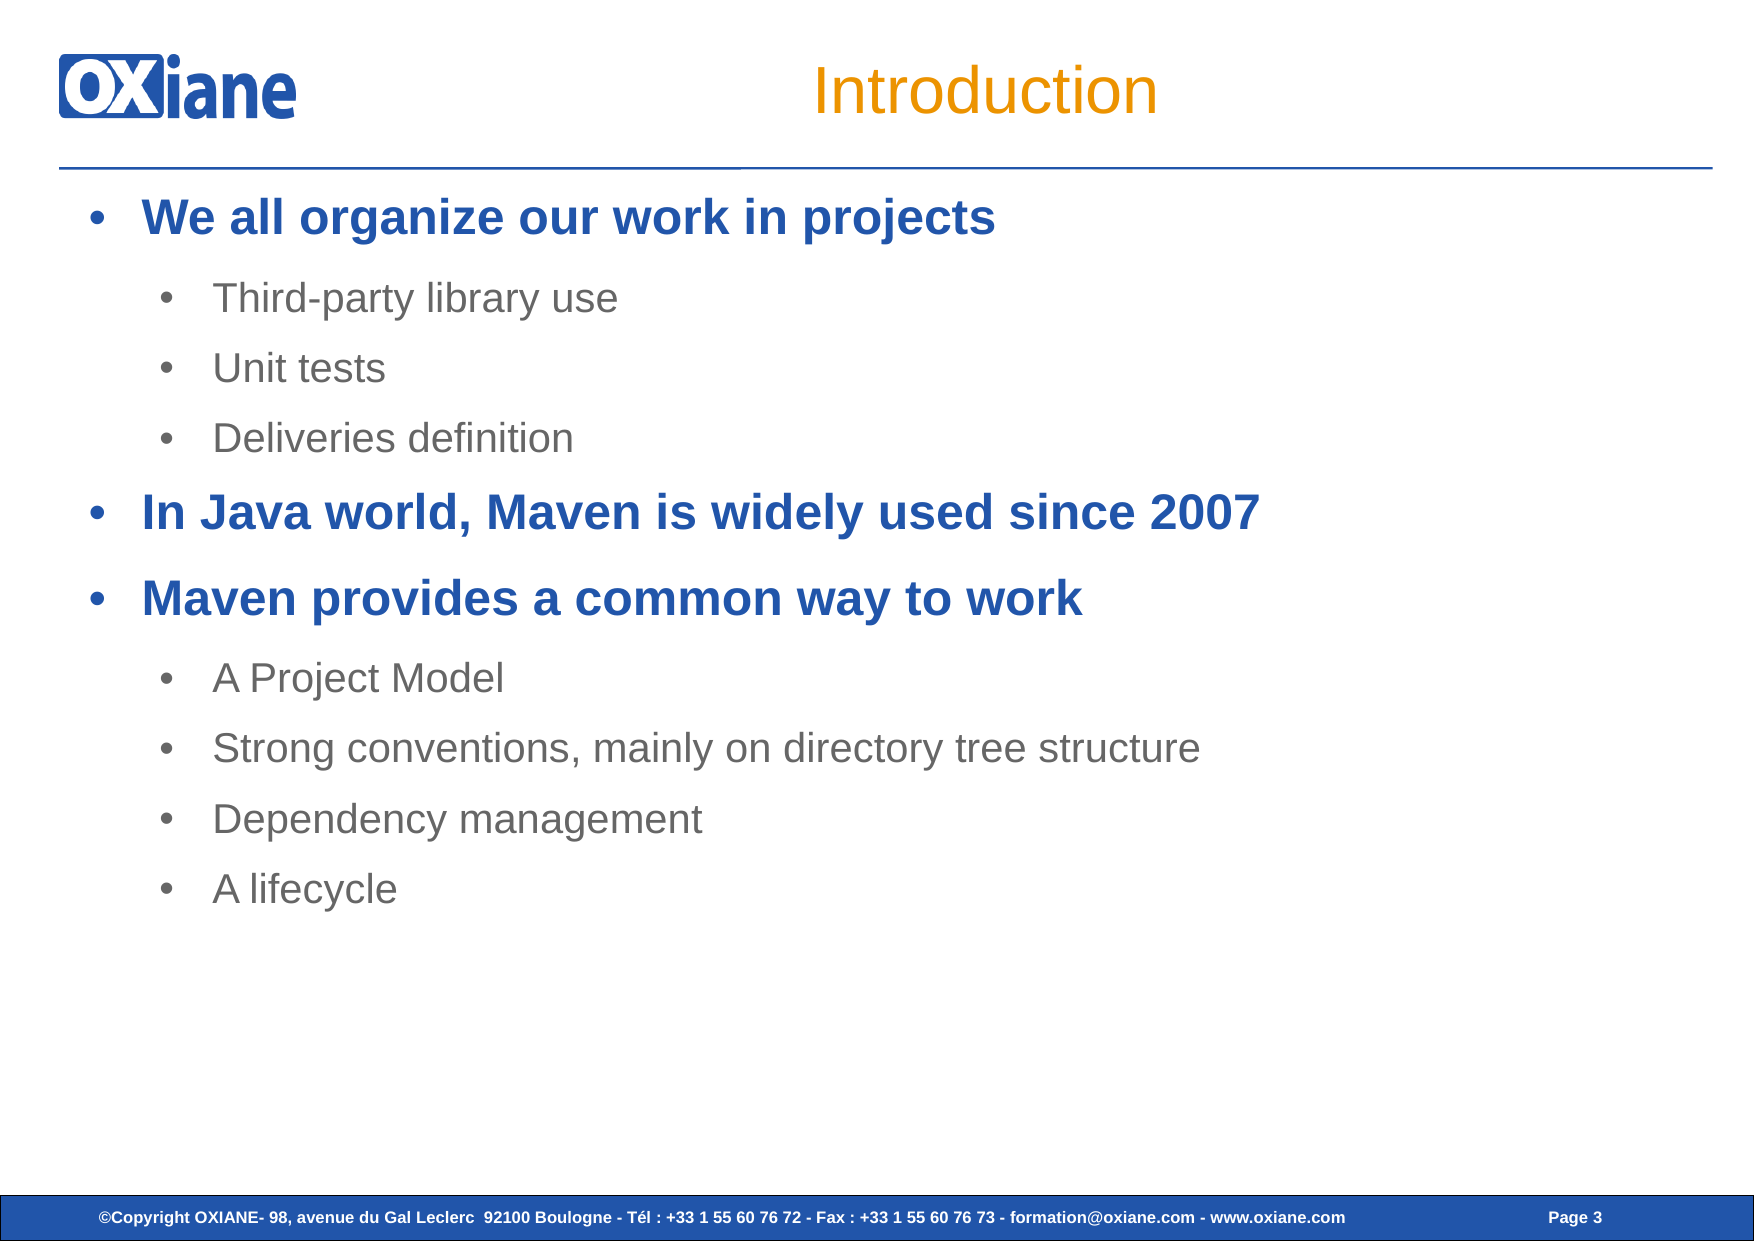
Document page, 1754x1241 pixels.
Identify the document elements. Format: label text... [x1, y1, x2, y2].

list We all organize our work in projects Third-party library use Unit tests Deliveries definition In Java world, Maven is widely used since 2007 Maven provides a common way to work A Project Model Strong conventions, mainly on directory tree structure Dependency management A lifecycle [70, 188, 1713, 1193]
picture [59, 53, 296, 119]
title Introduction [307, 49, 1666, 133]
